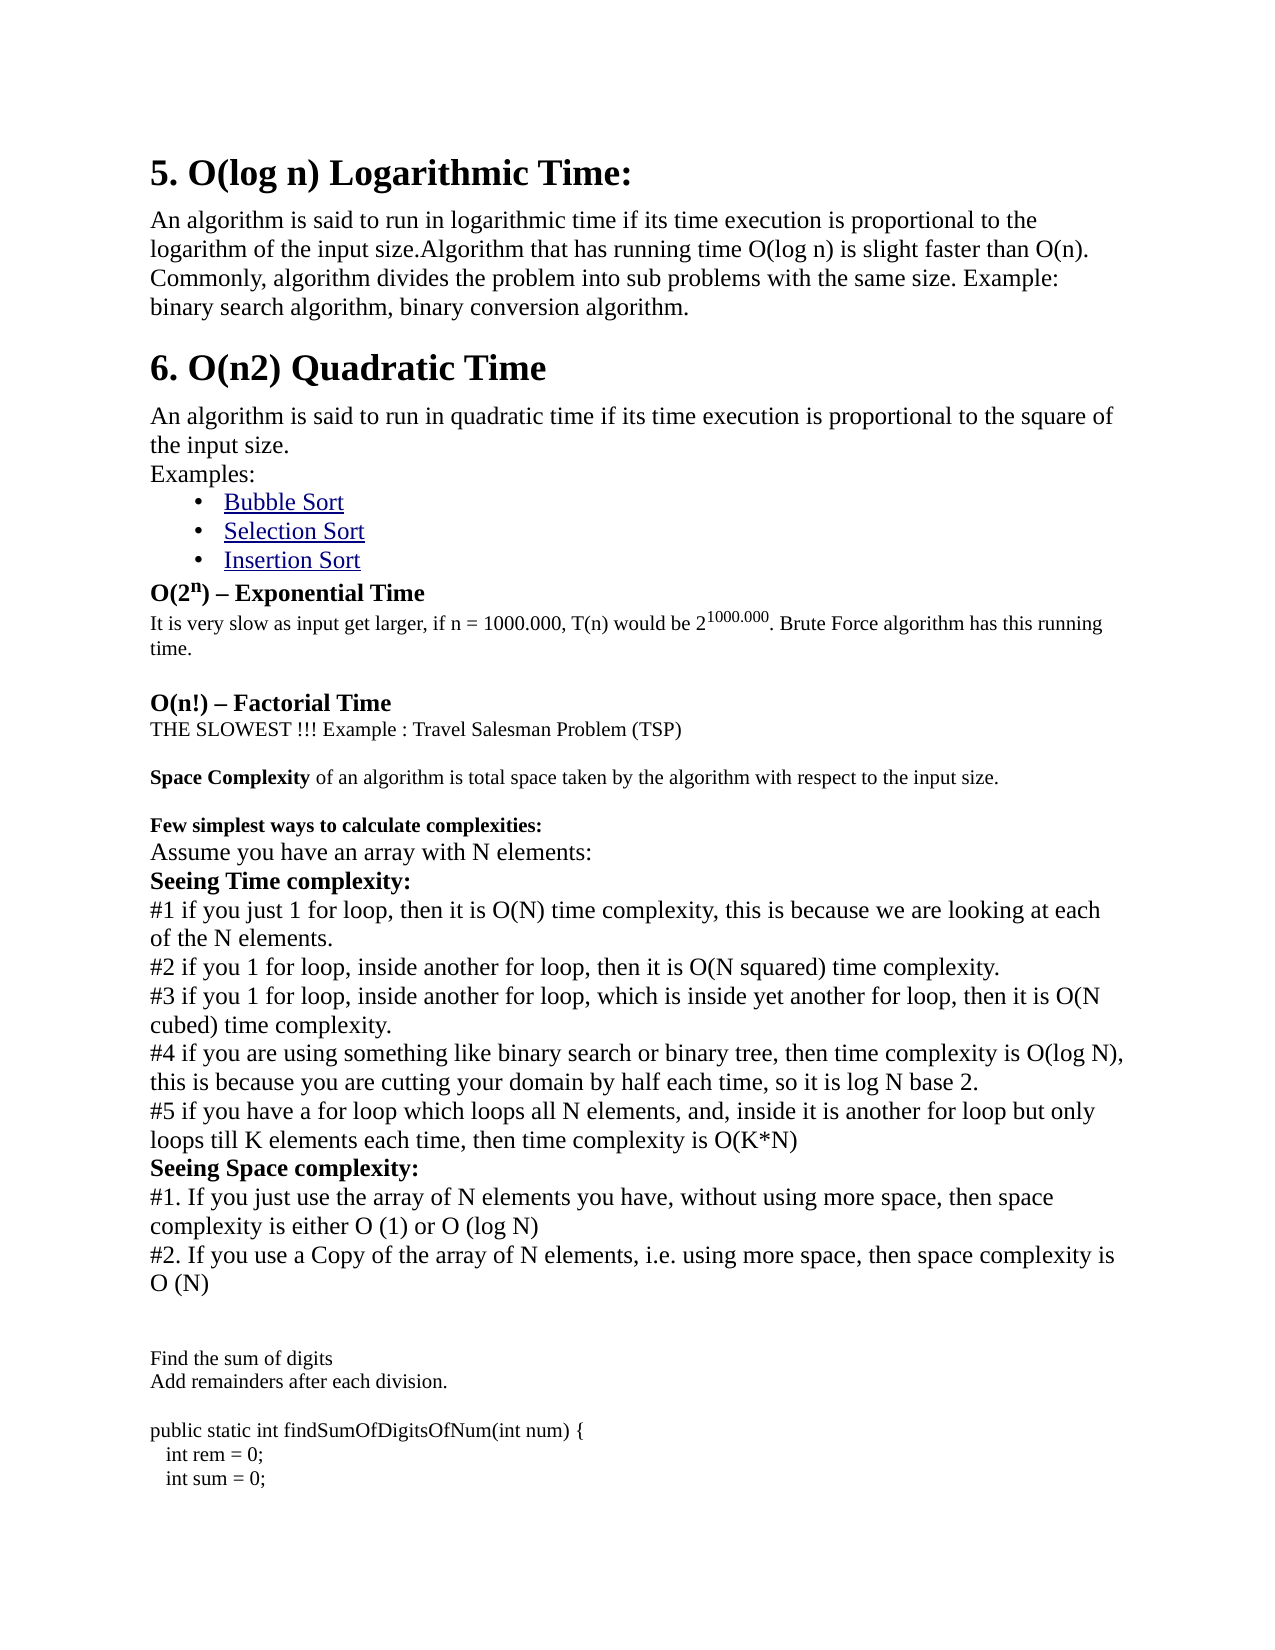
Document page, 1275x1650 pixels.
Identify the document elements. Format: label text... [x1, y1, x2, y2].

text #1 if you just 1 for loop, then it is O(N) time complexity, this is because we are looking at each of the N elements. [150, 895, 1125, 952]
text #2. If you use a Copy of the array of N elements, i.e. using more space, then space complexity is O (N) [150, 1240, 1125, 1297]
subtitle 6. O(n2) Quadratic Time [150, 346, 1125, 389]
text public static int findSumOfDigitsOfNum(int num) { [150, 1418, 1125, 1442]
text Add remainders after each division. [150, 1369, 1125, 1393]
text #2 if you 1 for loop, inside another for loop, then it is O(N squared) time complexity. [150, 952, 1125, 981]
text Seeing Space complexity: [150, 1153, 1125, 1182]
list Selection Sort [194, 516, 1125, 545]
list Bubble Sort [194, 487, 1125, 516]
text Assume you have an array with N elements: [150, 837, 1125, 866]
text Examples: [150, 459, 1125, 487]
text int rem = 0; [150, 1442, 1125, 1466]
text #1. If you just use the array of N elements you have, without using more space, then space complexity is either O (1) or O (log N) [150, 1182, 1125, 1240]
text Find the sum of digits [150, 1345, 1125, 1369]
text An algorithm is said to run in logarithmic time if its time execution is proportional to the logarithm of the input size.Algorithm that has running time O(log n) is slight faster than O(n). Commonly, algorithm divides the problem into sub problems with the same size. Example: binary search algorithm, binary conversion algorithm. [150, 206, 1125, 321]
text An algorithm is said to run in quadratic time if its time execution is proportional to the square of the input size. [150, 401, 1125, 459]
text int sum = 0; [150, 1466, 1125, 1490]
list Insertion Sort [194, 545, 1125, 574]
text Seeing Time complexity: [150, 866, 1125, 895]
subtitle 5. O(log n) Logarithmic Time: [150, 150, 1125, 193]
text #5 if you have a for loop which loops all N elements, and, inside it is another for loop but only loops till K elements each time, then time complexity is O(K*N) [150, 1096, 1125, 1153]
text Space Complexity of an algorithm is total space taken by the algorithm with respect to the input size. [150, 765, 1125, 789]
text #4 if you are using something like binary search or binary tree, then time complexity is O(log N), this is because you are cutting your domain by half each time, so it is log N base 2. [150, 1038, 1125, 1096]
text O(2n) – Exponential Time It is very slow as input get larger, if n = 1000.000, T(n) would be 21000.000. Brute Force algorithm has this running time. O(n!) – Factorial Time THE SLOWEST !!! Example : Travel Salesman Problem (TSP) [150, 574, 1125, 741]
text Few simplest ways to calculate complexities: [150, 813, 1125, 837]
text #3 if you 1 for loop, inside another for loop, which is inside yet another for loop, then it is O(N cubed) time complexity. [150, 981, 1125, 1038]
